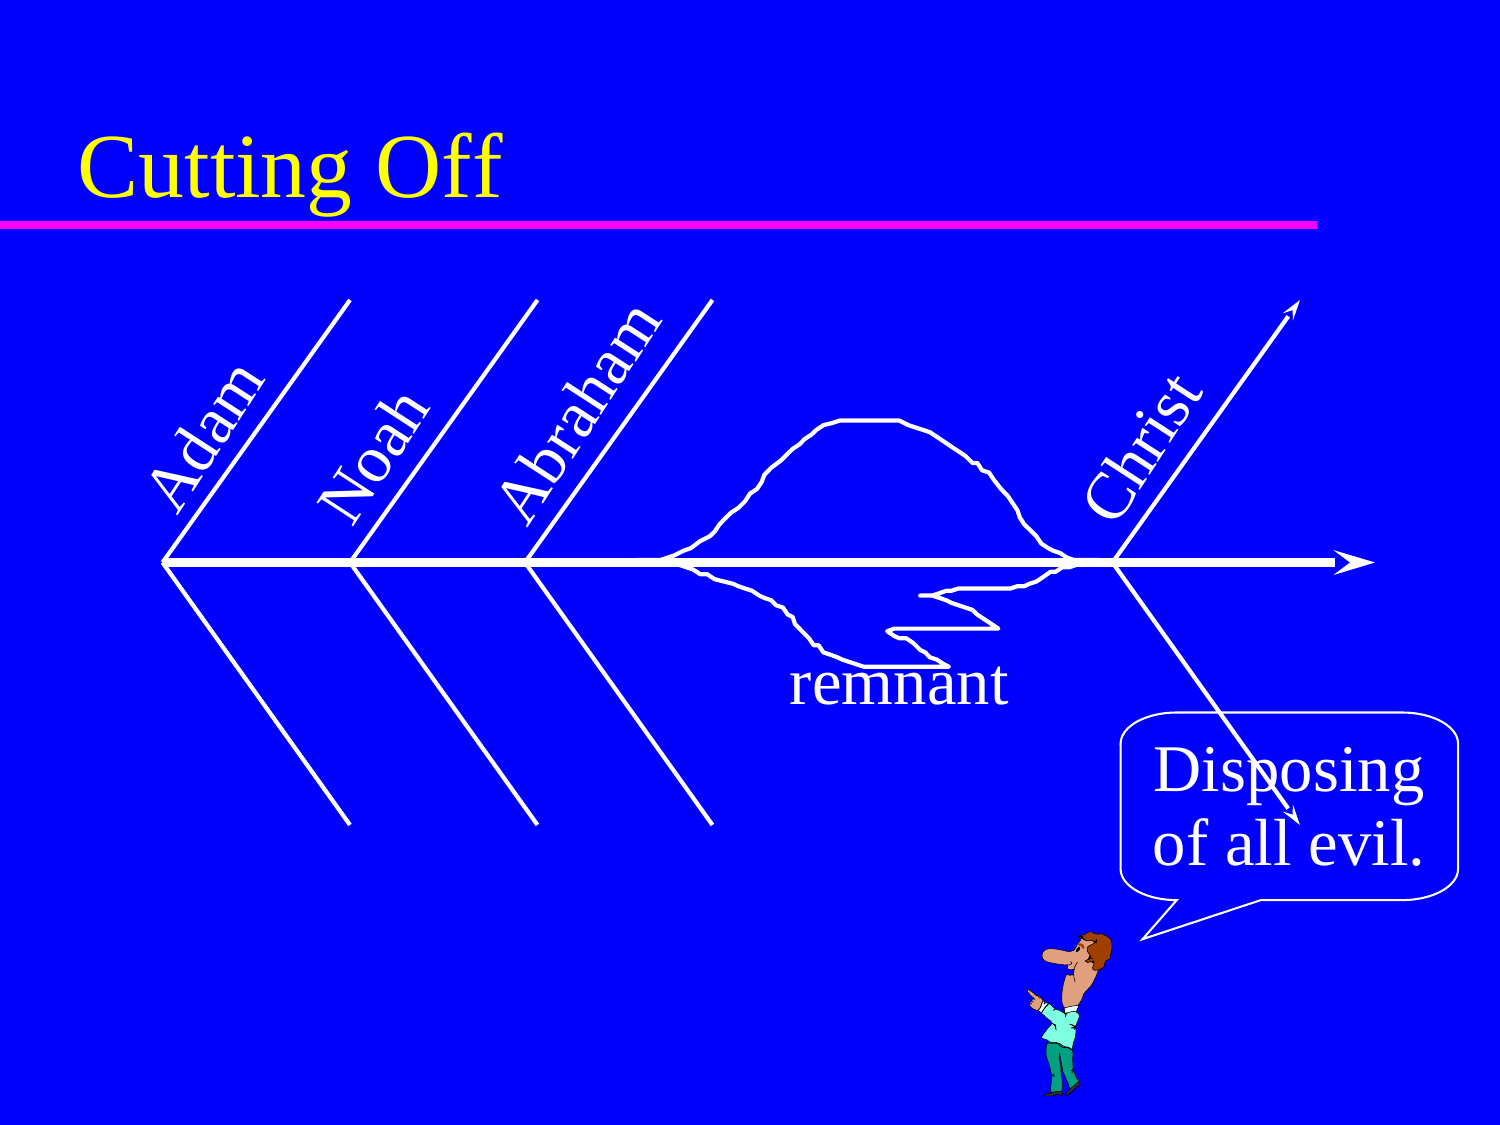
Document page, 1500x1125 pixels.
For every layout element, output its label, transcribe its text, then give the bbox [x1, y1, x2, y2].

chart [1026, 931, 1113, 1097]
text_box Abraham [463, 263, 695, 554]
text_box remnant [774, 637, 1113, 727]
text_box Disposing of all evil. [1120, 712, 1459, 940]
text_box Christ [1050, 263, 1283, 554]
title Cutting Off [62, 43, 1338, 225]
text_box Noah [288, 263, 520, 554]
text_box Adam [113, 251, 345, 541]
